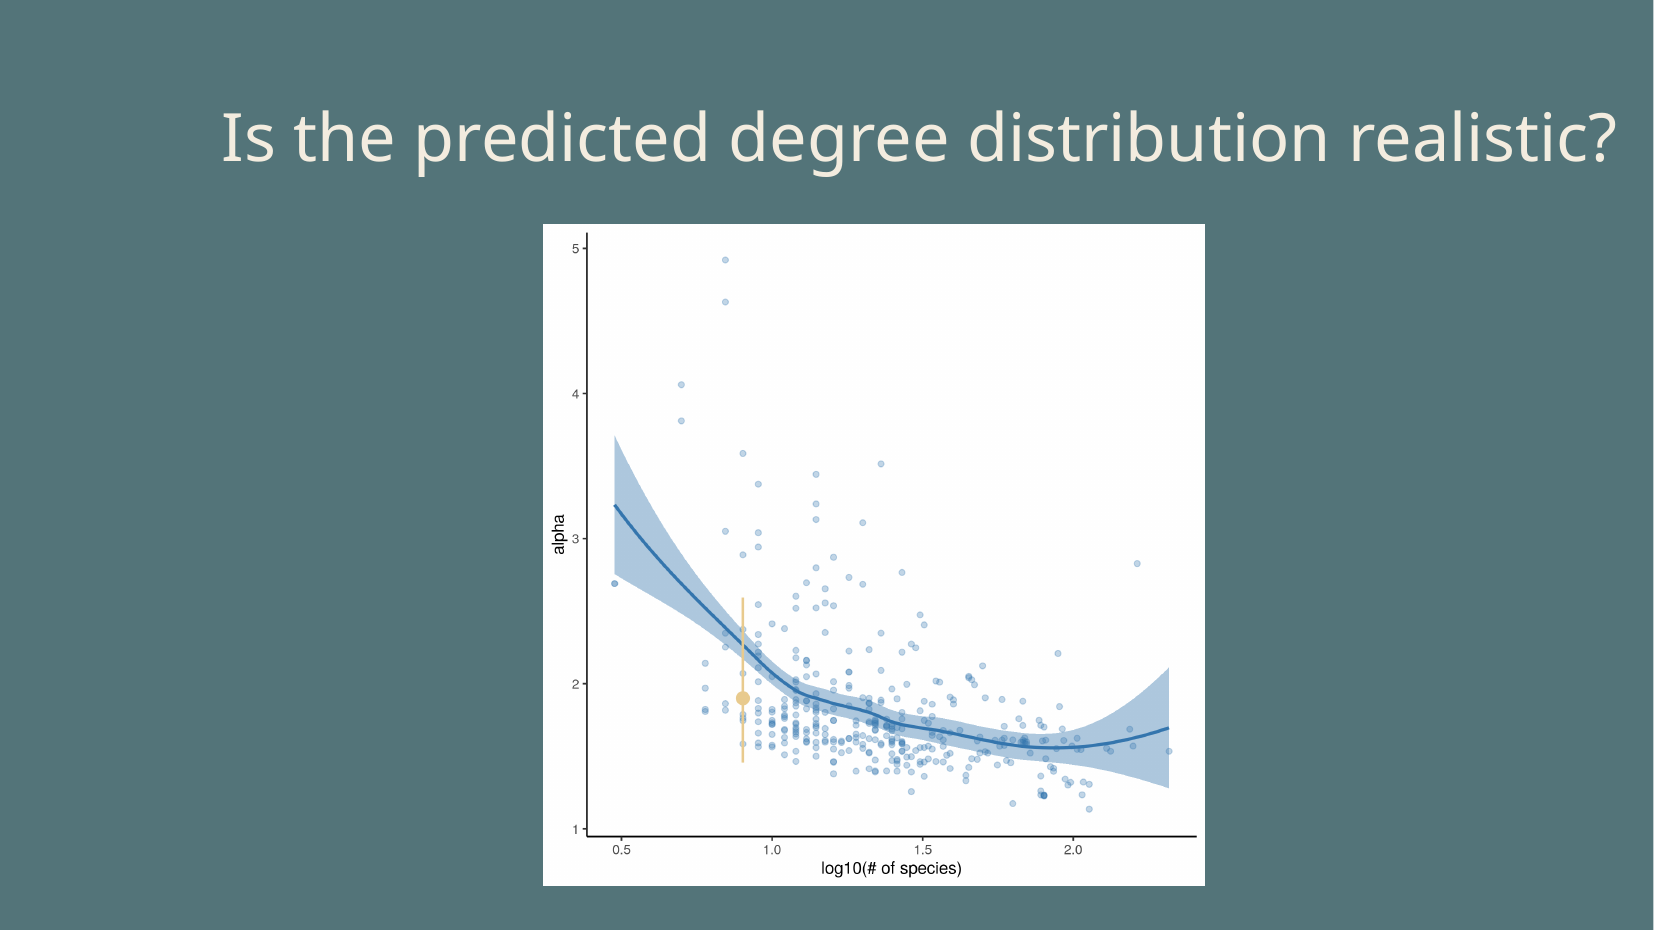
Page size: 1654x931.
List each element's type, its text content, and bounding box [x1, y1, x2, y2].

picture [543, 224, 1205, 886]
text_box Is the predicted degree distribution realistic? [207, 82, 1550, 186]
